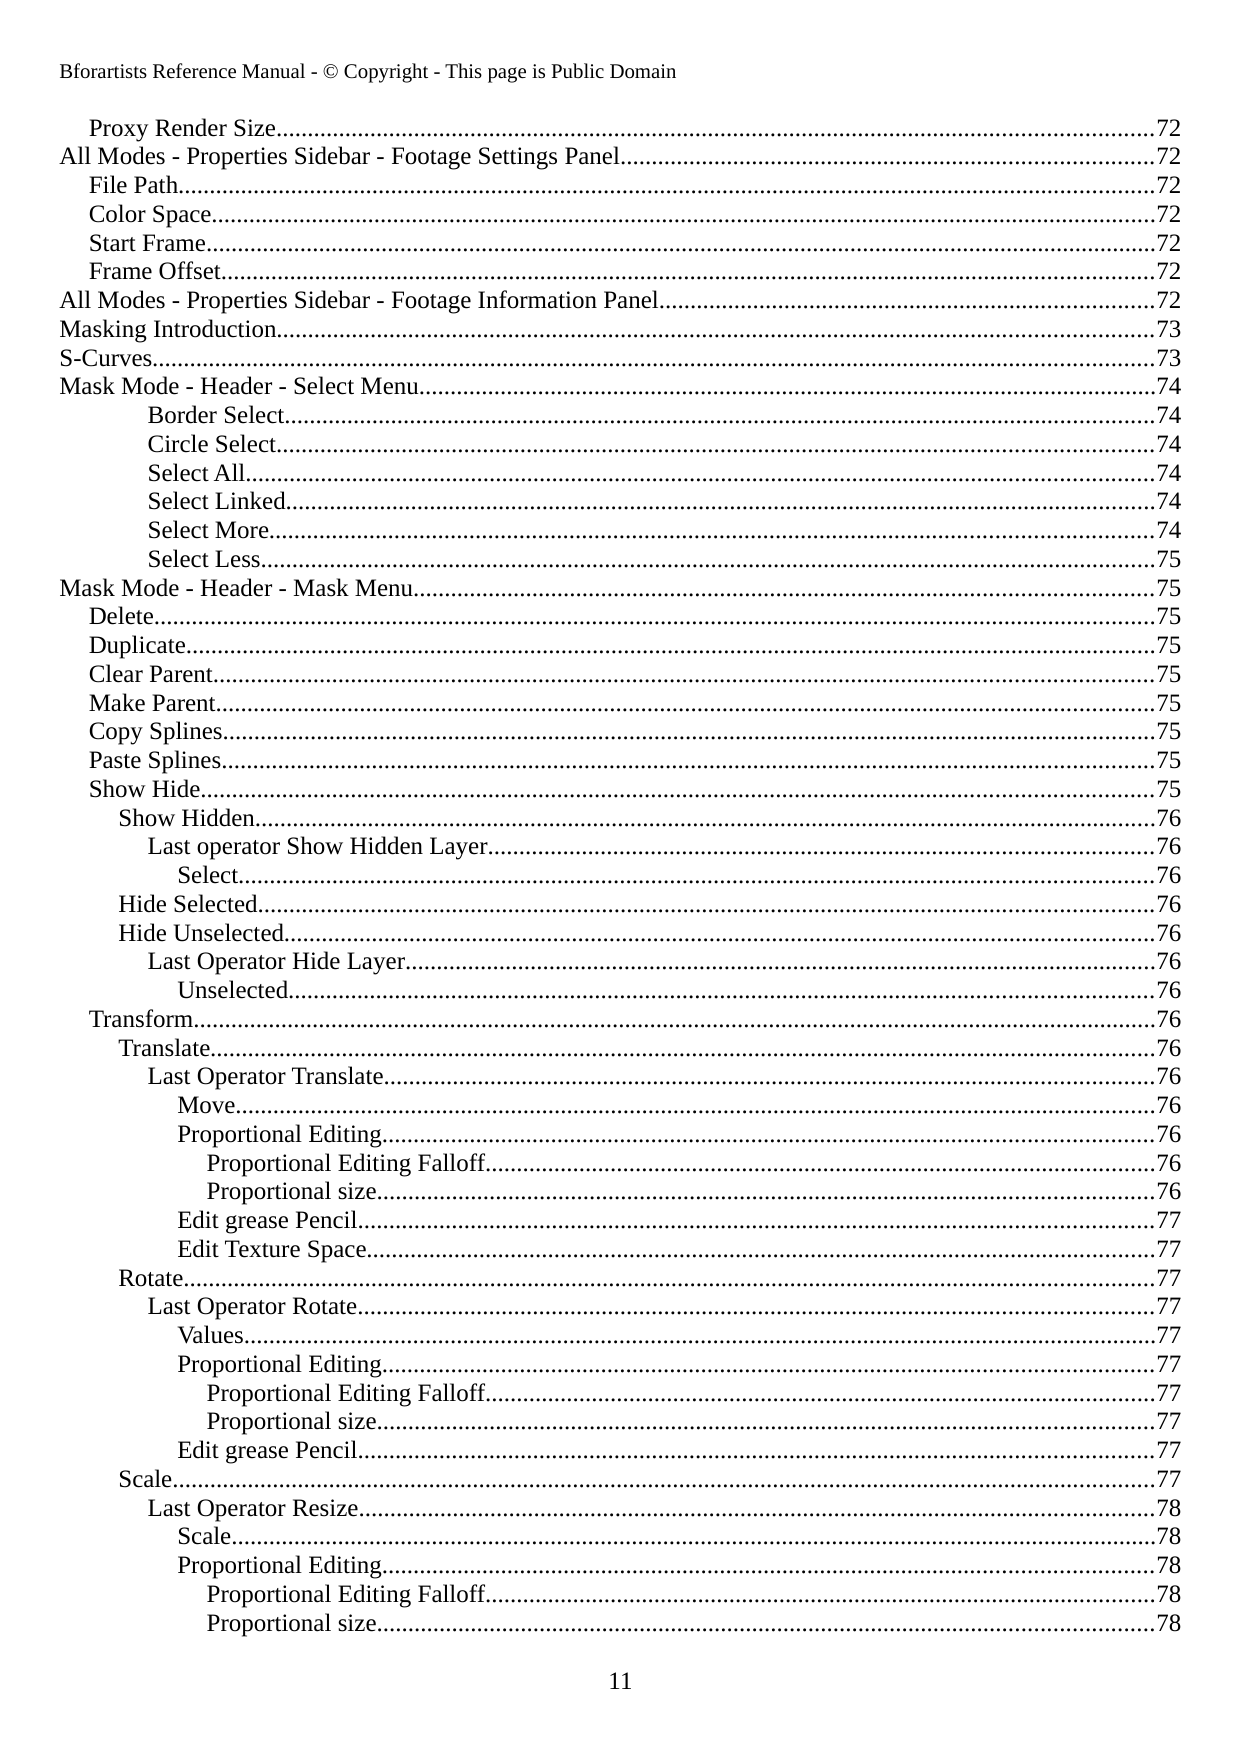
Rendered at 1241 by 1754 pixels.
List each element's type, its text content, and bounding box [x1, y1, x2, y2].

text Last Operator Hide Layer 76 [147, 946, 1181, 975]
text Move 76 [177, 1090, 1181, 1119]
text Proportional Editing Falloff 77 [206, 1378, 1181, 1406]
text Mask Mode - Header - Select Menu 74 [59, 371, 1181, 400]
text Last Operator Rotate 77 [147, 1291, 1181, 1320]
text Hide Selected 76 [118, 889, 1181, 918]
text Hide Unselected 76 [118, 918, 1181, 946]
text All Modes - Properties Sidebar - Footage Information Panel 72 [59, 285, 1181, 314]
text Color Space 72 [88, 199, 1181, 228]
text S-Curves 73 [59, 343, 1181, 371]
text Duplicate 75 [88, 630, 1181, 659]
text Edit grease Pencil 77 [177, 1205, 1181, 1234]
text Translate 76 [118, 1033, 1181, 1061]
text Clear Parent 75 [88, 659, 1181, 688]
text Last Operator Translate 76 [147, 1061, 1181, 1090]
text Proportional Editing 76 [177, 1119, 1181, 1148]
text Show Hidden 76 [118, 803, 1181, 831]
text File Path 72 [88, 170, 1181, 199]
text Make Parent 75 [88, 688, 1181, 716]
text Proportional Editing 78 [177, 1550, 1181, 1579]
text Edit grease Pencil 77 [177, 1435, 1181, 1464]
text Proportional Editing Falloff 76 [206, 1148, 1181, 1176]
text Copy Splines 75 [88, 716, 1181, 745]
text Proportional size 77 [206, 1406, 1181, 1435]
text Border Select 74 [147, 400, 1181, 429]
text Select All 74 [147, 458, 1181, 486]
text Scale 77 [118, 1464, 1181, 1493]
text Start Frame 72 [88, 228, 1181, 256]
text Select 76 [177, 860, 1181, 889]
text Select Linked 74 [147, 486, 1181, 515]
text Circle Select 74 [147, 429, 1181, 458]
text Delete 75 [88, 601, 1181, 630]
text Proportional Editing Falloff 78 [206, 1579, 1181, 1608]
text Rotate 77 [118, 1263, 1181, 1291]
text Masking Introduction 73 [59, 314, 1181, 343]
text Proportional Editing 77 [177, 1349, 1181, 1378]
text Proportional size 76 [206, 1176, 1181, 1205]
text Last operator Show Hidden Layer 76 [147, 831, 1181, 860]
text Frame Offset 72 [88, 256, 1181, 285]
text Transform 76 [88, 1004, 1181, 1033]
text Unselected 76 [177, 975, 1181, 1004]
text Edit Texture Space 77 [177, 1234, 1181, 1263]
text Mask Mode - Header - Mask Menu 75 [59, 573, 1181, 601]
text Show Hide 75 [88, 774, 1181, 803]
text Select More 74 [147, 515, 1181, 544]
text Values 77 [177, 1320, 1181, 1349]
text Scale 78 [177, 1521, 1181, 1550]
text Last Operator Resize 78 [147, 1493, 1181, 1521]
text Select Less 75 [147, 544, 1181, 573]
text Paste Splines 75 [88, 745, 1181, 774]
text Proportional size 78 [206, 1608, 1181, 1636]
text All Modes - Properties Sidebar - Footage Settings Panel 72 [59, 141, 1181, 170]
text Proxy Render Size 72 [88, 113, 1181, 141]
